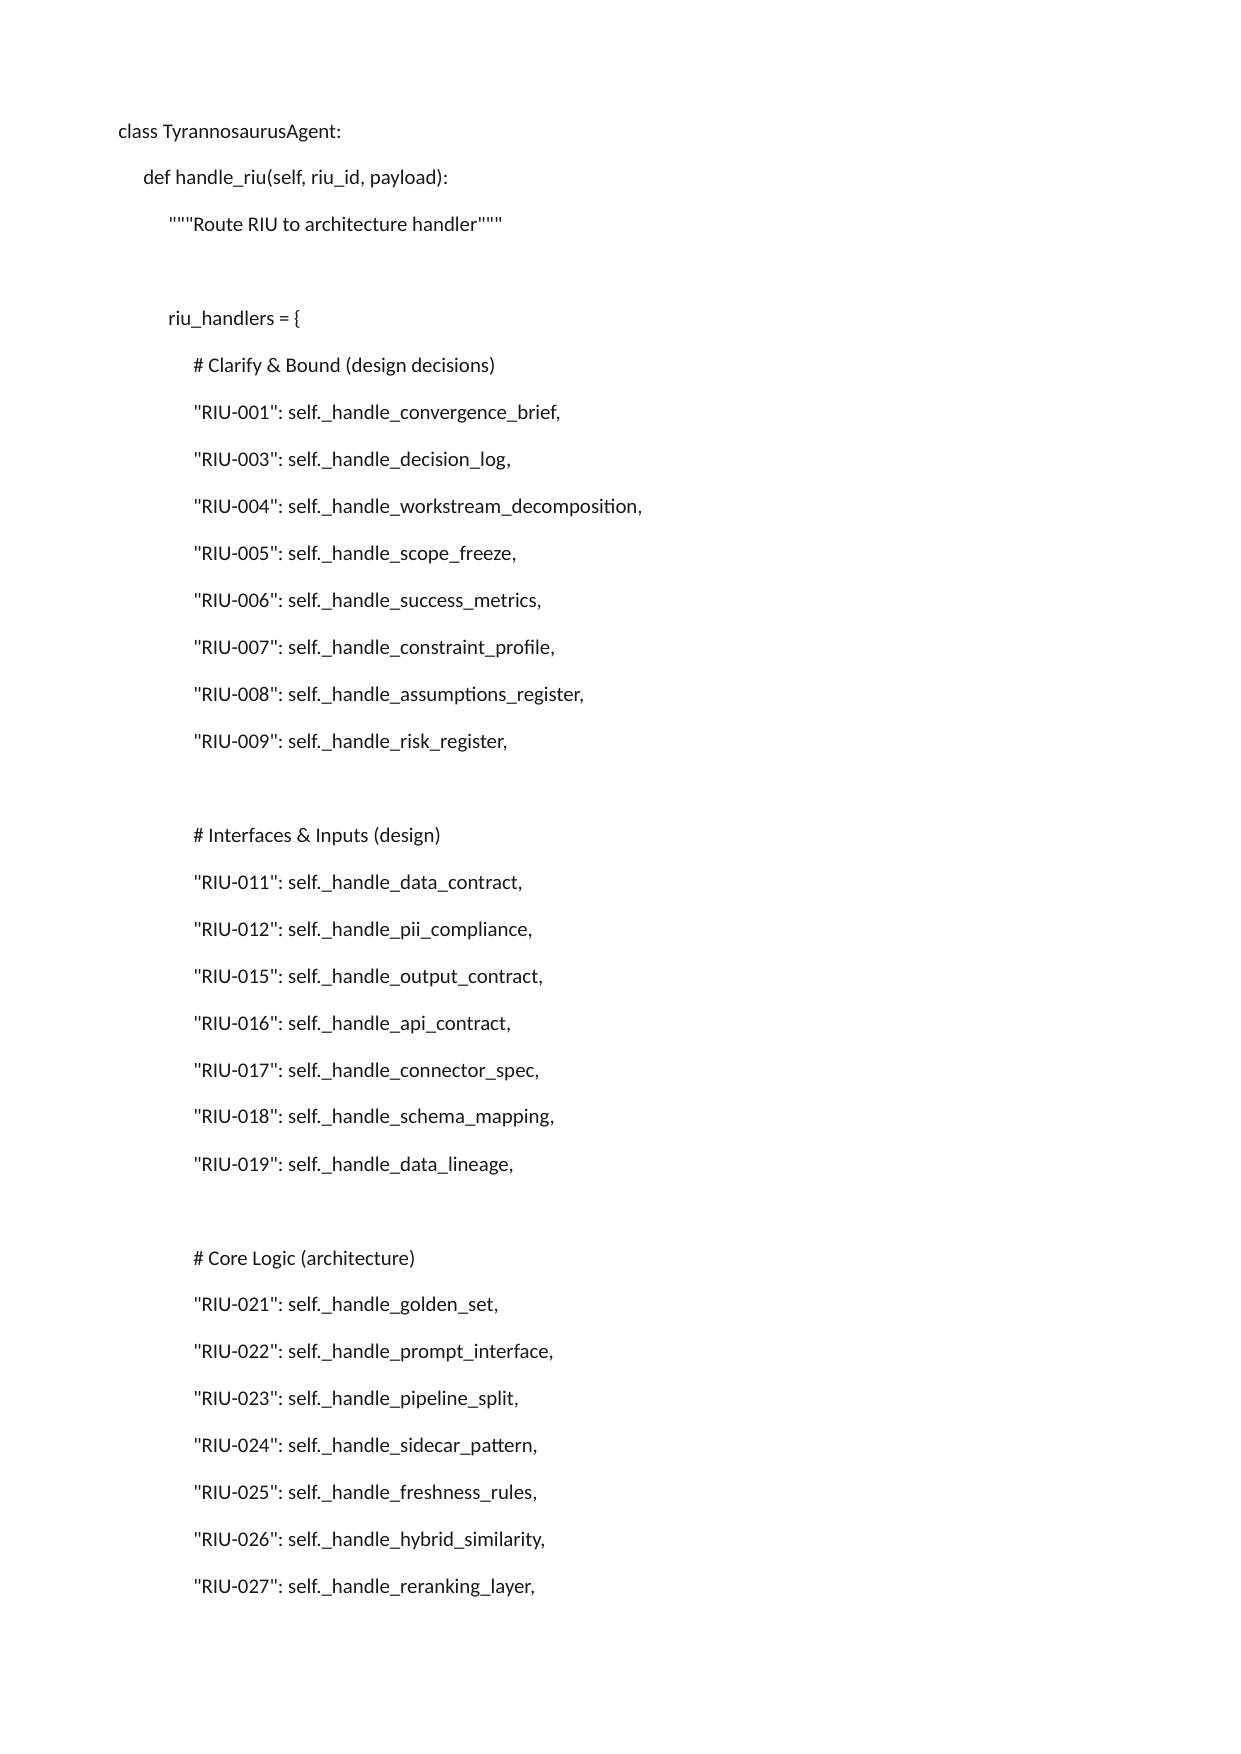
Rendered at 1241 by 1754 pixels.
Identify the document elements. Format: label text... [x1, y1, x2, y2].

text # Core Logic (architecture) [118, 1242, 1122, 1270]
text "RIU-007": self._handle_constraint_profile, [118, 631, 1122, 659]
text "RIU-004": self._handle_workstream_decomposition, [118, 490, 1122, 519]
text "RIU-001": self._handle_convergence_brief, [118, 396, 1122, 425]
text "RIU-006": self._handle_success_metrics, [118, 584, 1122, 613]
text "RIU-005": self._handle_scope_freeze, [118, 537, 1122, 566]
text "RIU-019": self._handle_data_lineage, [118, 1148, 1122, 1176]
text "RIU-025": self._handle_freshness_rules, [118, 1476, 1122, 1505]
text class TyrannosaurusAgent: [118, 118, 1122, 143]
text riu_handlers = { [118, 302, 1122, 331]
text "RIU-015": self._handle_output_contract, [118, 960, 1122, 988]
text "RIU-018": self._handle_schema_mapping, [118, 1101, 1122, 1129]
text """Route RIU to architecture handler""" [118, 208, 1122, 237]
text def handle_riu(self, riu_id, payload): [118, 161, 1122, 190]
text "RIU-023": self._handle_pipeline_split, [118, 1382, 1122, 1411]
text "RIU-016": self._handle_api_contract, [118, 1007, 1122, 1035]
text "RIU-022": self._handle_prompt_interface, [118, 1336, 1122, 1364]
text "RIU-026": self._handle_hybrid_similarity, [118, 1523, 1122, 1552]
text "RIU-003": self._handle_decision_log, [118, 443, 1122, 472]
text "RIU-011": self._handle_data_contract, [118, 866, 1122, 894]
text # Clarify & Bound (design decisions) [118, 349, 1122, 378]
text "RIU-009": self._handle_risk_register, [118, 725, 1122, 753]
text "RIU-027": self._handle_reranking_layer, [118, 1570, 1122, 1599]
text "RIU-024": self._handle_sidecar_pattern, [118, 1429, 1122, 1458]
text "RIU-021": self._handle_golden_set, [118, 1288, 1122, 1317]
text # Interfaces & Inputs (design) [118, 819, 1122, 847]
text "RIU-008": self._handle_assumptions_register, [118, 678, 1122, 707]
text "RIU-017": self._handle_connector_spec, [118, 1054, 1122, 1082]
text "RIU-012": self._handle_pii_compliance, [118, 913, 1122, 941]
